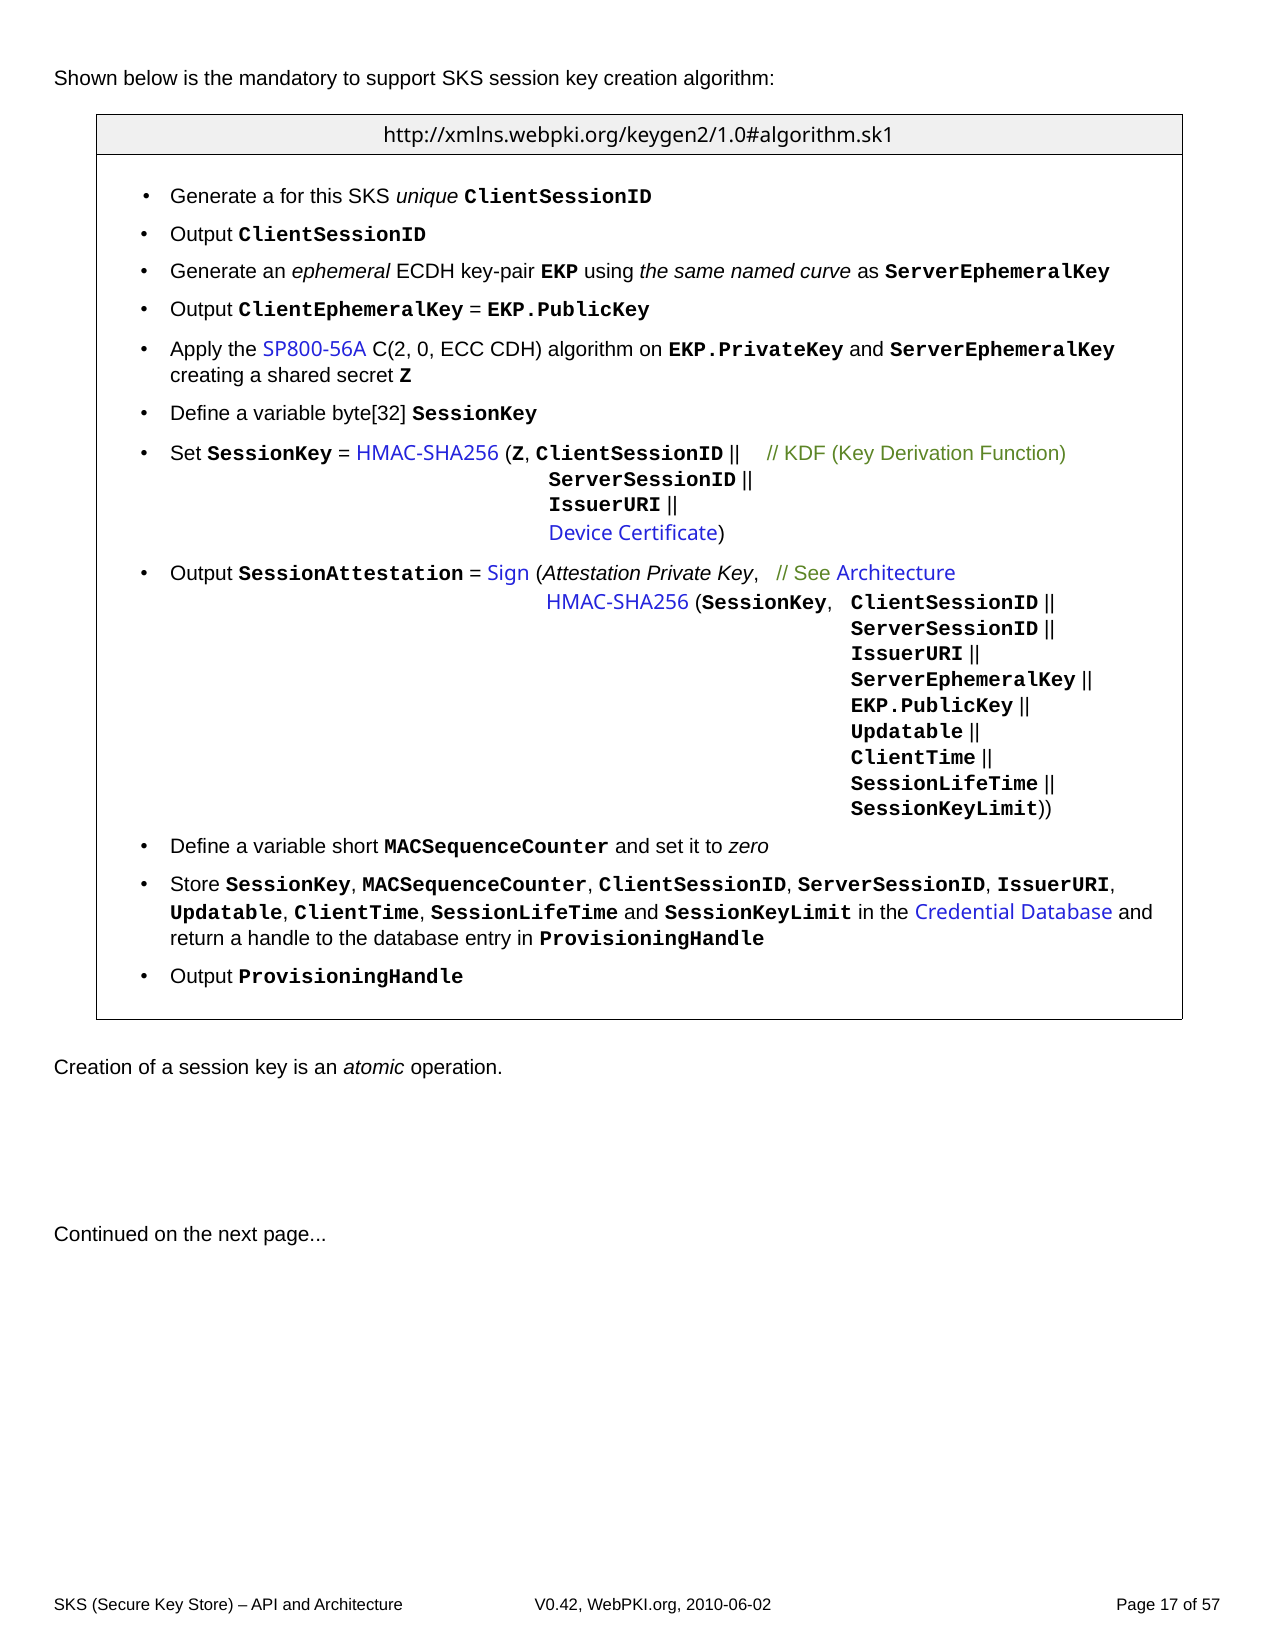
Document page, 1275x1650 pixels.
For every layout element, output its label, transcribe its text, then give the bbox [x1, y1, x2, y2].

text Continued on the next page... [54, 1222, 1221, 1246]
text Creation of a session key is an atomic operation. [54, 1055, 1221, 1079]
table_cell Generate a for this SKS unique ClientSessionID Output ClientSessionID Generate an ephemeral ECDH key-pair EKP using the same named curve as ServerEphemeralKey Output ClientEphemeralKey = EKP.PublicKey Apply the SP800-56A C(2, 0, ECC CDH) algorithm on EKP.PrivateKey and ServerEphemeralKey creating a shared secret Z Define a variable byte[32] SessionKey Set SessionKey = HMAC-SHA256 (Z, ClientSessionID || // KDF (Key Derivation Function) ServerSessionID || IssuerURI || Device Certificate) Output SessionAttestation = Sign (Attestation Private Key, // See Architecture HMAC-SHA256 (SessionKey, ClientSessionID || ServerSessionID || IssuerURI || ServerEphemeralKey || EKP.PublicKey || Updatable || ClientTime || SessionLifeTime || SessionKeyLimit)) Define a variable short MACSequenceCounter and set it to zero Store SessionKey, MACSequenceCounter, ClientSessionID, ServerSessionID, IssuerURI, Updatable, ClientTime, SessionLifeTime and SessionKeyLimit in the Credential Database and return a handle to the database entry in ProvisioningHandle Output ProvisioningHandle [97, 155, 1182, 1019]
text Shown below is the mandatory to support SKS session key creation algorithm: [54, 66, 1221, 114]
table_header http://xmlns.webpki.org/keygen2/1.0#algorithm.sk1 [97, 115, 1182, 154]
